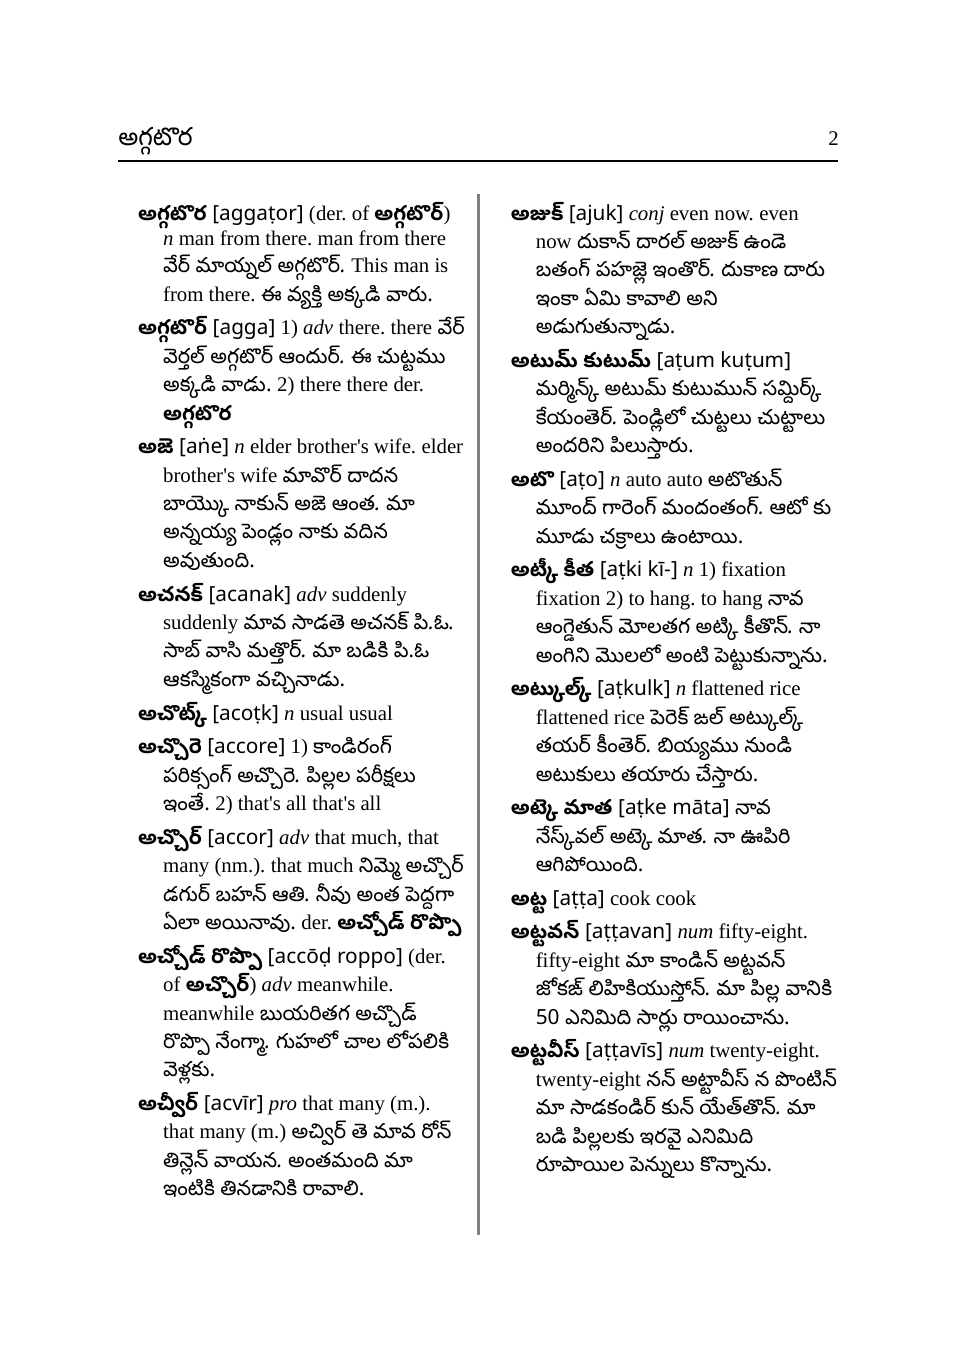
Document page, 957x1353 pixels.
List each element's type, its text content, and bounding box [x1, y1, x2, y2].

text అచనక్ [acanak] adv suddenly suddenly మావ సాడతె అచనక్ పి.ఓ. సాబ్ వాసి మత్తొర్. మా బడికి పి.ఓ ఆకస్మికంగా వచ్చినాడు. [119, 576, 465, 694]
text అగ్గటొర్ [agga] 1) adv there. there వేర్ వెర్తల్ అగ్గటొర్ ఆందుర్. ఈ చుట్టము అక్కడి వాడు. 2) there there der. అగ్గటొర [119, 309, 465, 428]
text అజుక్ [ajuk] conj even now. even now దుకాన్ దారల్ అజుక్ ఉండె బతంగ్ పహజ్లె ఇంతొర్. దుకాణ దారు ఇంకా ఏమి కావాలి అని అడుగుతున్నాడు. [492, 196, 837, 342]
text అటొ [aṭo] n auto auto అటొతున్ మూంద్ గారెంగ్ మందంతంగ్. ఆటో కు మూడు చక్రాలు ఉంటాయి. [492, 461, 837, 551]
text అచ్చొర్ [accor] adv that much, that many (nm.). that much నిమ్మె అచ్చొర్ డగుర్ బహన్ ఆతి. నీవు అంత పెద్దగా ఏలా అయినావు. der. అచ్చోడ్ రొప్పొ [119, 819, 465, 938]
text అటుమ్ కుటుమ్ [aṭum kuṭum] మర్మిన్క్ అటుమ్ కుటుమున్ సమ్దిర్క్ కేయంతెర్. పెండ్లిలో చుట్టలు చుట్టాలు అందరిని పిలుస్తారు. [492, 342, 837, 461]
text అచ్చొరె [accore] 1) కాండిరంగ్ పరిక్సంగ్ అచ్చొరె. పిల్లల పరీక్షలు ఇంతే. 2) that's all that's all [119, 728, 465, 819]
text అచ్వీర్ [acvīr] pro that many (m.). that many (m.) అచ్విర్ తె మావ రోన్ తిన్లెన్ వాయన. అంతమంది మా ఇంటికి తినడానికి రావాలి. [119, 1085, 465, 1206]
text అట్కుల్క్ [aṭkulk] n flattened rice flattened rice పెరెక్ ఙల్ అట్కుల్క్ తయర్ కీంతెర్. బియ్యము నుండి అటుకులు తయారు చేస్తారు. [492, 670, 837, 789]
text అట్టవన్ [aṭṭavan] num fifty-eight. fifty-eight మా కాండిన్ అట్టవన్ జోకఙ్ లిహికియుస్తోన్. మా పిల్ల వానికి 50 ఎనిమిది సార్లు రాయించాను. [492, 913, 837, 1032]
text అచ్చోడ్ రొప్పొ [accōḍ roppo] (der. of అచ్చొర్) adv meanwhile. meanwhile బుయరితగ అచ్చొడ్ రొప్పొ నేంగ్మా. గుహలో చాల లోపలికి వెళ్లకు. [119, 938, 465, 1085]
text అఙె [aṅe] n elder brother's wife. elder brother's wife మావొర్ దాదన బాయ్కొ నాకున్ అఙె ఆంత. మా అన్నయ్య పెండ్లం నాకు వదిన అవుతుంది. [119, 428, 465, 576]
text అట్ట [aṭṭa] cook cook [492, 880, 837, 913]
text అట్టవీస్ [aṭṭavīs] num twenty-eight. twenty-eight నన్ అట్టావీస్ న పొంటిన్ మా సాడకండిర్ కున్ యేత్‌తొన్. మా బడి పిల్లలకు ఇరవై ఎనిమిది రూపాయిల పెన్నులు కొన్నాను. [492, 1032, 837, 1182]
text అట్కీ కీత [aṭki kī-] n 1) fixation fixation 2) to hang. to hang నావ ఆంగ్డెతున్ మోలతగ అట్కి కీతొన్. నా అంగిని మొలలో అంటి పెట్టుకున్నాను. [492, 551, 837, 670]
text అట్కె మాత [aṭke māta] నావ నేస్క్‌వల్ అట్కె మాత. నా ఊపిరి ఆగిపోయింది. [492, 789, 837, 880]
text అచొట్క్ [acoṭk] n usual usual [119, 694, 465, 728]
text అగ్గటొర [aggaṭor] (der. of అగ్గటొర్) n man from there. man from there వేర్ మాయ్నల్ అగ్గటొర్. This man is from there. ఈ వ్యక్తి అక్కడి వారు. [119, 196, 465, 309]
